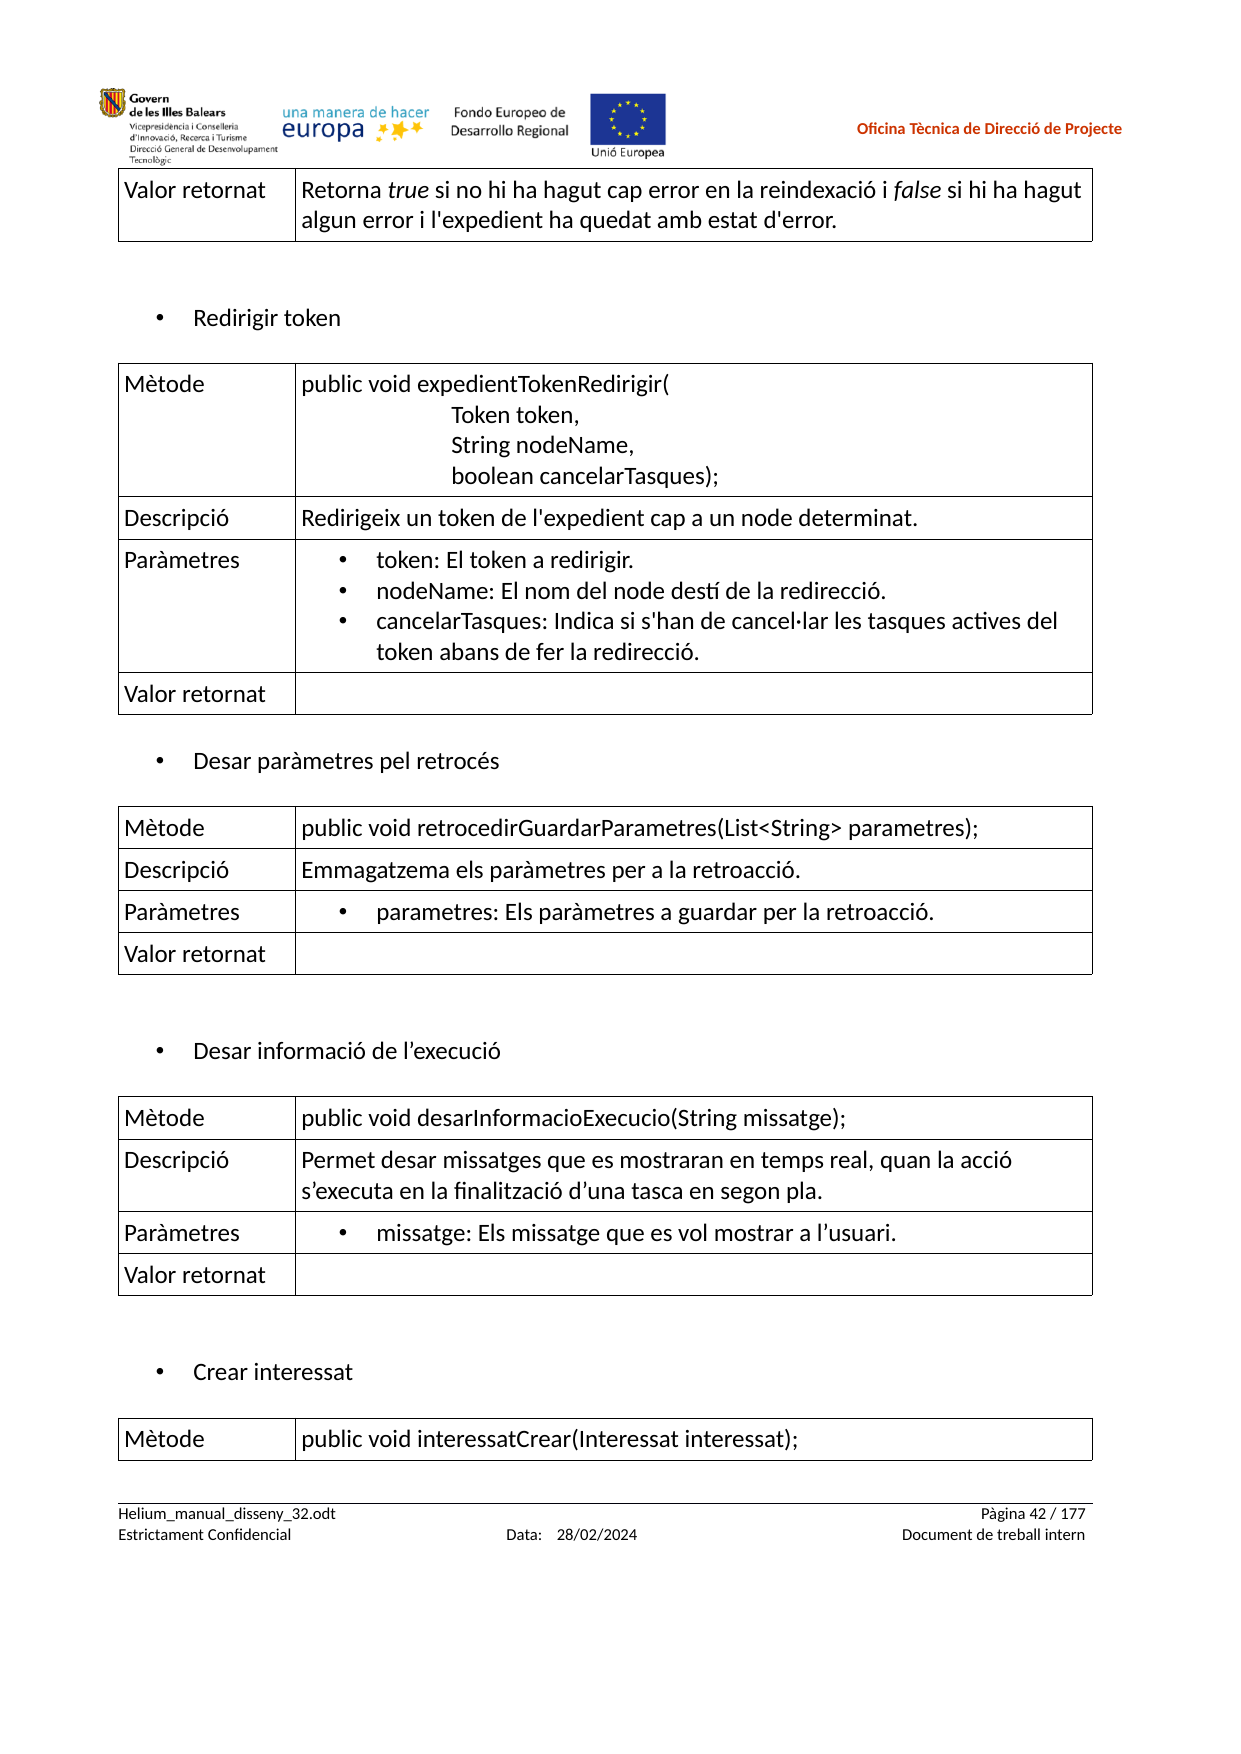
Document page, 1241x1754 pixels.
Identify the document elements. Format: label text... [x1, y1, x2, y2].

table_cell Emmagatzema els paràmetres per a la retroacció. [296, 849, 1092, 890]
table_cell [296, 673, 1092, 714]
picture [99, 87, 668, 166]
table_header public void retrocedirGuardarParametres(List<String> parametres); [296, 807, 1092, 848]
list Desar informació de l’execució [156, 1035, 1122, 1066]
table_header public void interessatCrear(Interessat interessat); [296, 1419, 1092, 1459]
table_cell Redirigeix un token de l'expedient cap a un node determinat. [296, 497, 1092, 538]
table_cell Descripció [119, 849, 295, 890]
list Crear interessat [156, 1356, 1122, 1387]
table_cell Paràmetres [119, 1212, 295, 1253]
list Desar paràmetres pel retrocés [156, 745, 1122, 775]
table_cell token: El token a redirigir. nodeName: El nom del node destí de la redirecció. cancelarTasques: Indica si s'han de cancel·lar les tasques actives del token abans de fer la redirecció. [296, 540, 1092, 672]
table_header Mètode [119, 1419, 295, 1459]
table_cell missatge: Els missatge que es vol mostrar a l’usuari. [296, 1212, 1092, 1253]
table_cell Valor retornat [119, 673, 295, 714]
table_cell Retorna true si no hi ha hagut cap error en la reindexació i false si hi ha hagut algun error i l'expedient ha quedat amb estat d'error. [296, 169, 1092, 241]
table_cell Permet desar missatges que es mostraran en temps real, quan la acció s’executa en la finalització d’una tasca en segon pla. [296, 1140, 1092, 1211]
table_cell Valor retornat [119, 169, 295, 241]
table_cell Paràmetres [119, 540, 295, 672]
table_header public void expedientTokenRedirigir( Token token, String nodeName, boolean cancelarTasques); [296, 364, 1092, 496]
table_header Mètode [119, 1097, 295, 1138]
table_cell parametres: Els paràmetres a guardar per la retroacció. [296, 891, 1092, 932]
table_cell Paràmetres [119, 891, 295, 932]
table_cell Descripció [119, 497, 295, 538]
table_cell [296, 933, 1092, 974]
table_header public void desarInformacioExecucio(String missatge); [296, 1097, 1092, 1138]
table_cell [296, 1254, 1092, 1295]
table_header Mètode [119, 807, 295, 848]
table_cell Valor retornat [119, 1254, 295, 1295]
table_cell Descripció [119, 1140, 295, 1211]
list Redirigir token [156, 302, 1122, 332]
table_cell Valor retornat [119, 933, 295, 974]
table_header Mètode [119, 364, 295, 496]
